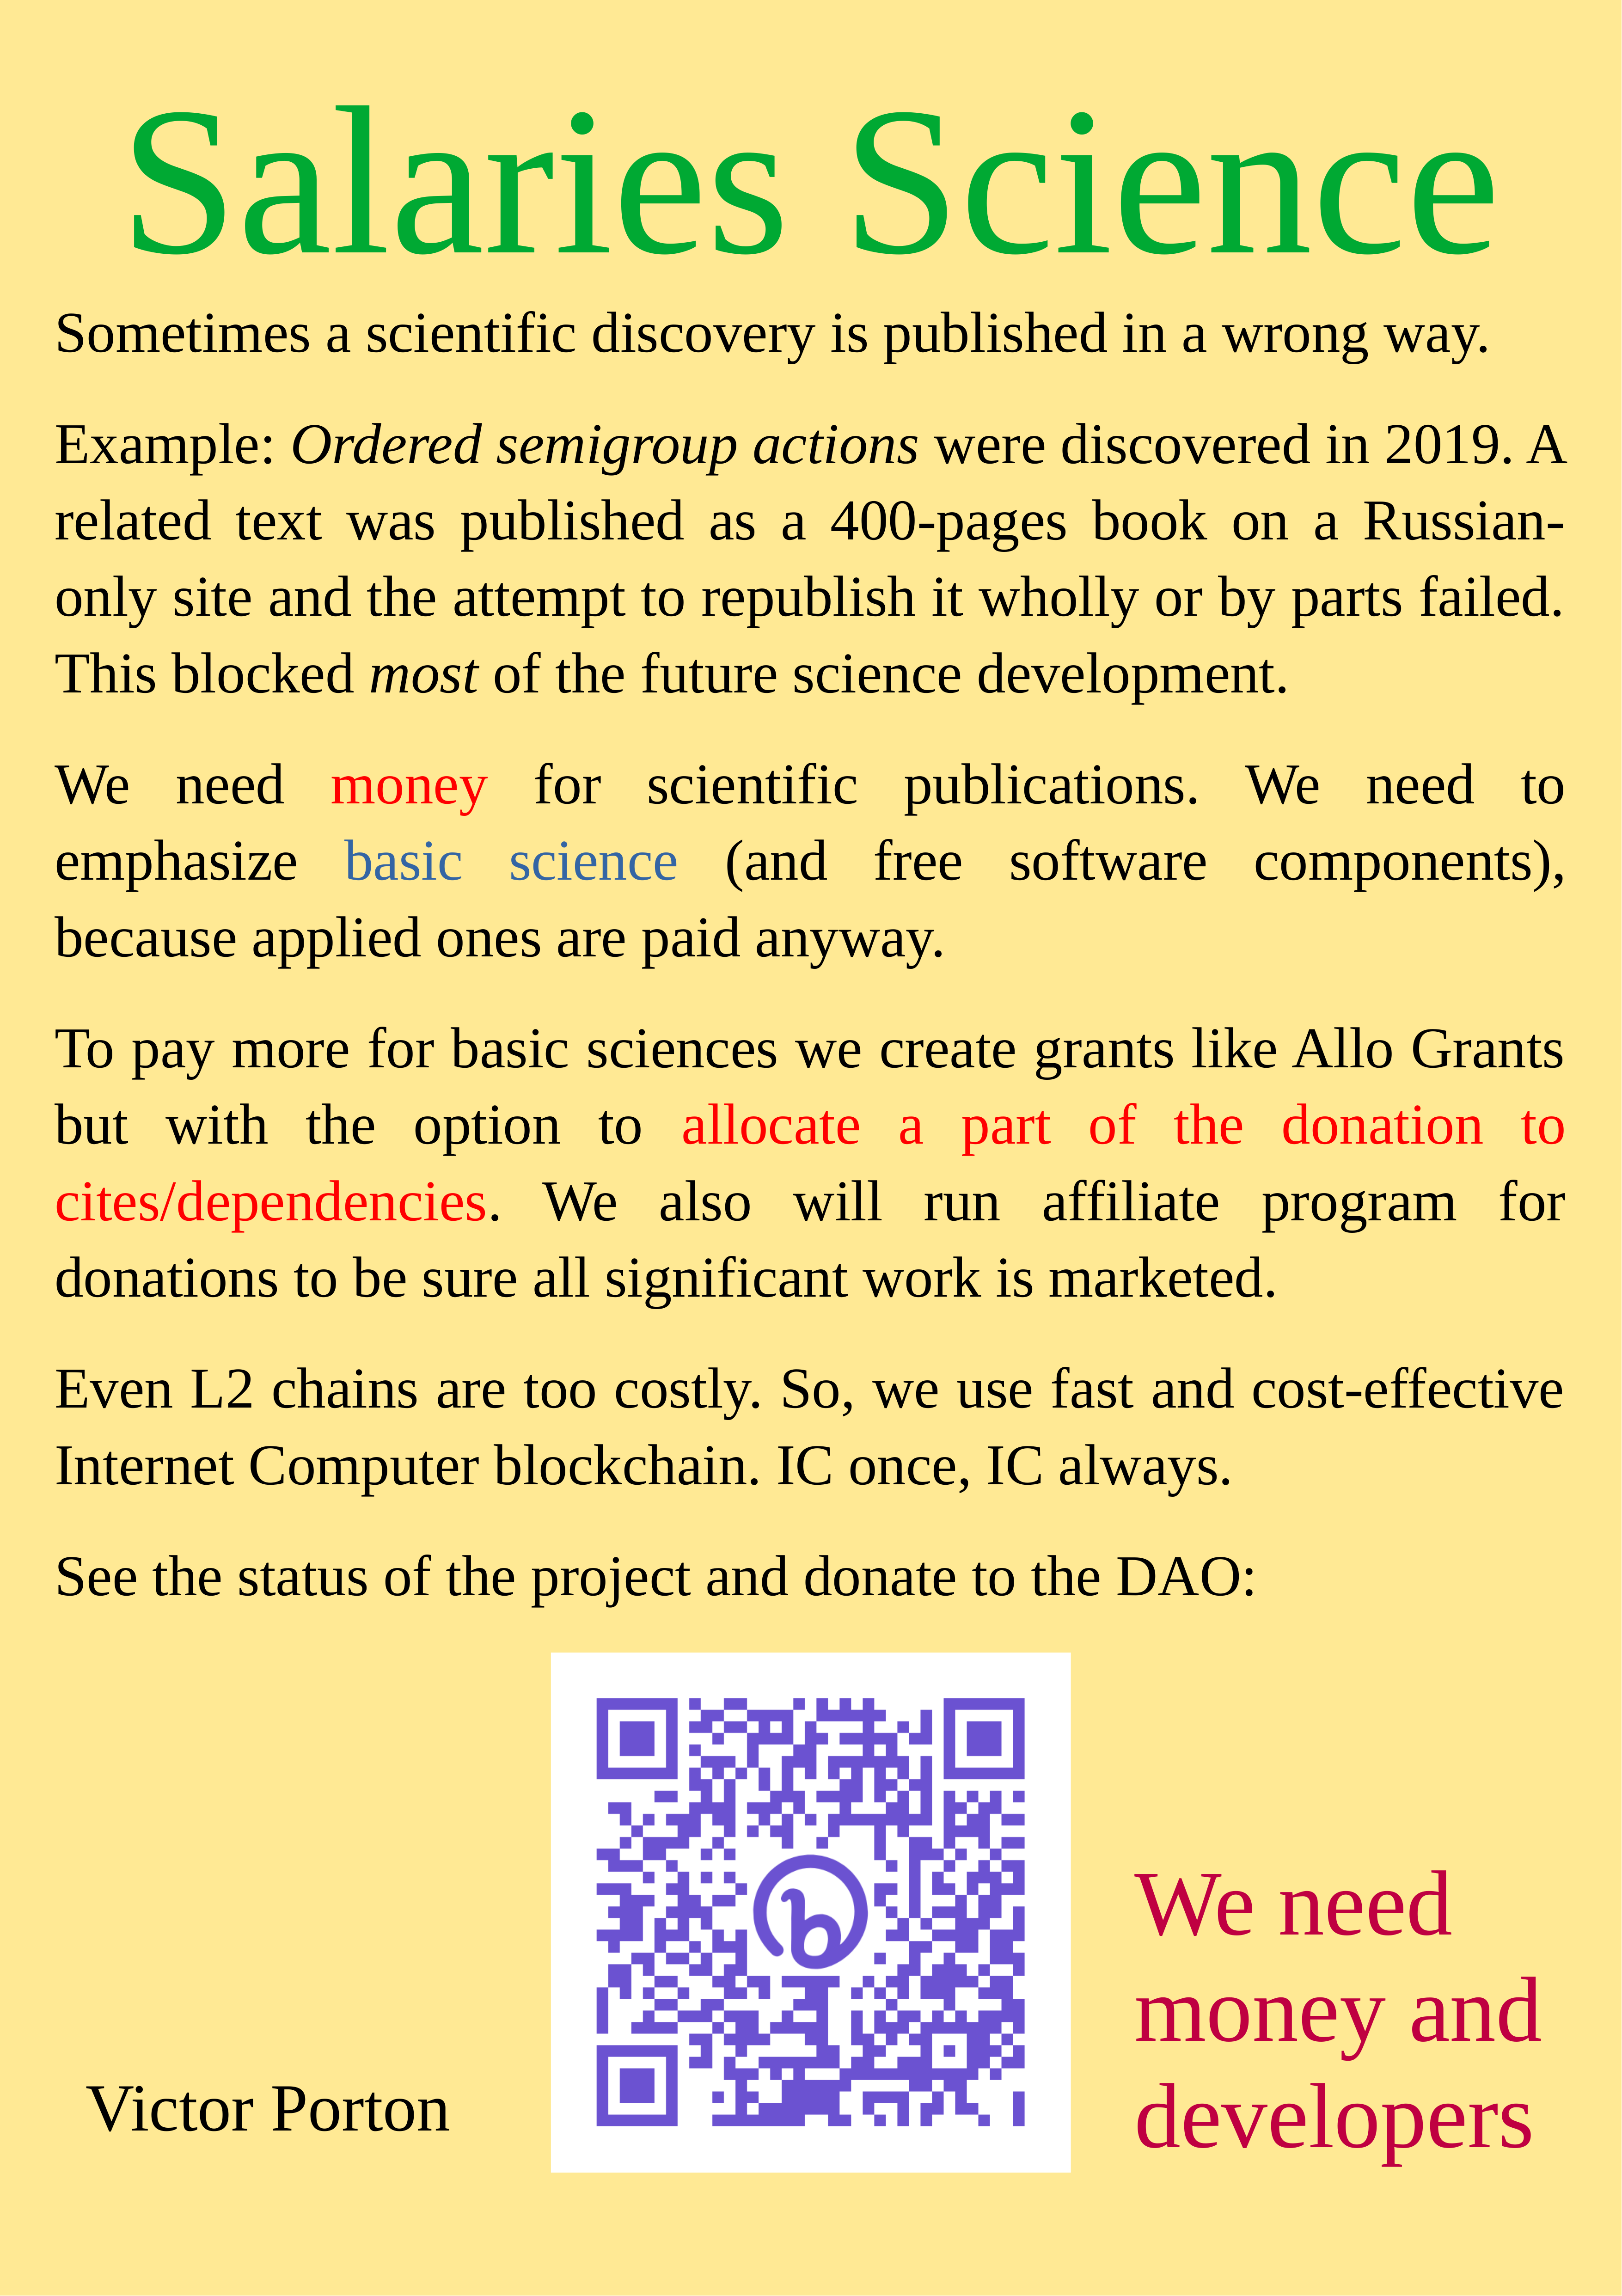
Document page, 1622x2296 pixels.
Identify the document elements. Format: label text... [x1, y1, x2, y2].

text We need money for scientific publications. We need to emphasize basic science (and free software components), because applied ones are paid anyway. [55, 750, 1567, 969]
text See the status of the project and donate to the DAO: [55, 1541, 1567, 1608]
text To pay more for basic sciences we create grants like Allo Grants but with the option to allocate a part of the donation to cites/dependencies. We also will run affiliate program for donations to be sure all significant work is marketed. [55, 1014, 1567, 1309]
text Even L2 chains are too costly. So, we use fast and cost-effective Internet Computer blockchain. IC once, IC always. [55, 1354, 1567, 1497]
text Example: Ordered semigroup actions were discovered in 2019. A related text was published as a 400-pages book on a Russian-only site and the attempt to republish it wholly or by parts failed. This blocked most of the future science development. [55, 410, 1567, 705]
text Salaries Science [55, 55, 1567, 298]
text Sometimes a scientific discovery is published in a wrong way. [55, 298, 1567, 365]
picture [551, 1653, 1071, 2173]
